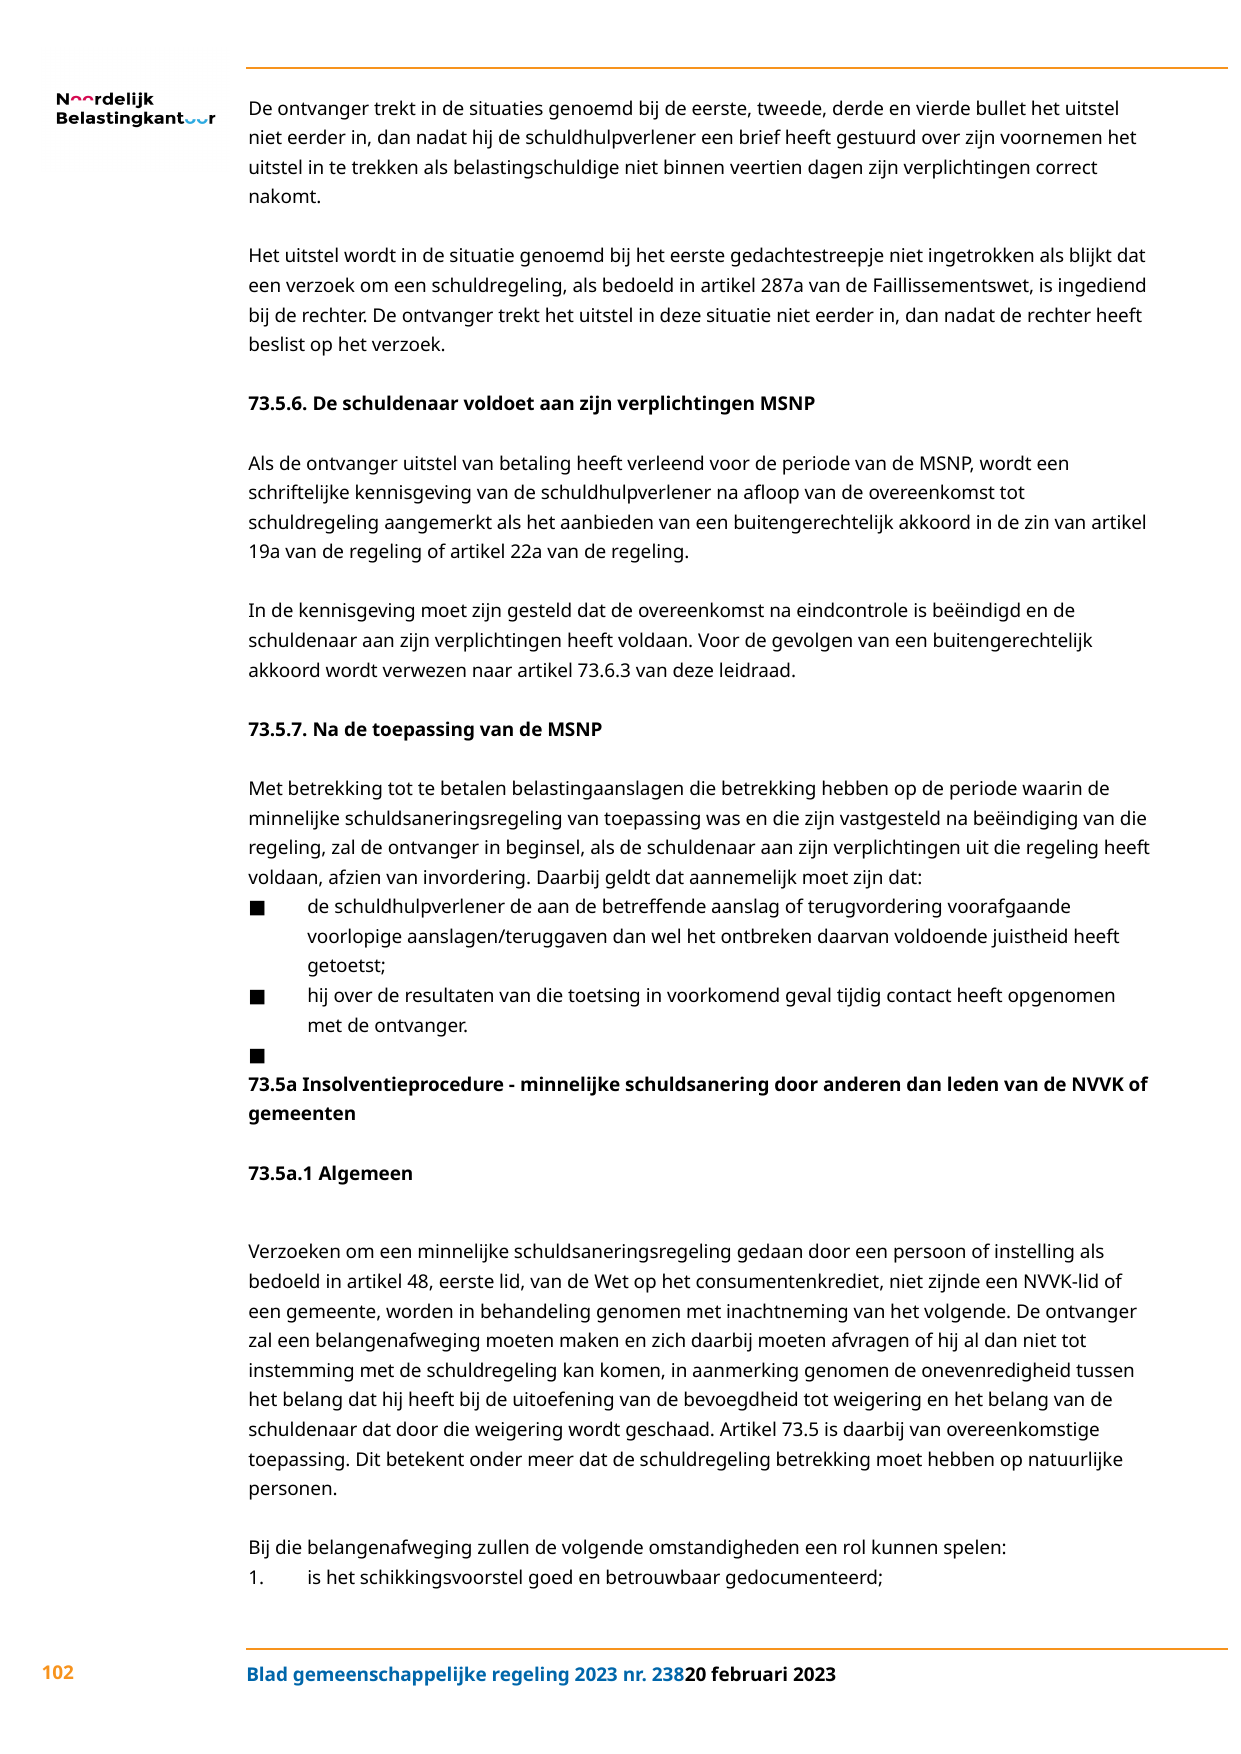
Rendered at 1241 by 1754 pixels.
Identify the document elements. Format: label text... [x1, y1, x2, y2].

picture [41, 47, 231, 172]
text 73.5a Insolventieprocedure - minnelijke schuldsanering door anderen dan leden van de NVVK of gemeenten [248, 1071, 1152, 1126]
list de schuldhulpverlener de aan de betreffende aanslag of terugvordering voorafgaande voorlopige aanslagen/teruggaven dan wel het ontbreken daarvan voldoende juistheid heeft getoetst; [248, 893, 1152, 978]
list hij over de resultaten van die toetsing in voorkomend geval tijdig contact heeft opgenomen met de ontvanger. [248, 982, 1152, 1038]
text 73.5a.1 Algemeen [248, 1160, 1152, 1186]
text De ontvanger trekt in de situaties genoemd bij de eerste, tweede, derde en vierde bullet het uitstel niet eerder in, dan nadat hij de schuldhulpverlener een brief heeft gestuurd over zijn voornemen het uitstel in te trekken als belastingschuldige niet binnen veertien dagen zijn verplichtingen correct nakomt. [248, 95, 1152, 209]
text In de kennisgeving moet zijn gesteld dat de overeenkomst na eindcontrole is beëindigd en de schuldenaar aan zijn verplichtingen heeft voldaan. Voor de gevolgen van een buitengerechtelijk akkoord wordt verwezen naar artikel 73.6.3 van deze leidraad. [248, 598, 1152, 683]
list is het schikkingsvoorstel goed en betrouwbaar gedocumenteerd; [248, 1564, 1152, 1590]
text Bij die belangenafweging zullen de volgende omstandigheden een rol kunnen spelen: [248, 1534, 1152, 1560]
text Als de ontvanger uitstel van betaling heeft verleend voor de periode van de MSNP, wordt een schriftelijke kennisgeving van de schuldhulpverlener na afloop van de overeenkomst tot schuldregeling aangemerkt als het aanbieden van een buitengerechtelijk akkoord in de zin van artikel 19a van de regeling of artikel 22a van de regeling. [248, 450, 1152, 564]
text Verzoeken om een minnelijke schuldsaneringsregeling gedaan door een persoon of instelling als bedoeld in artikel 48, eerste lid, van de Wet op het consumentenkrediet, niet zijnde een NVVK-lid of een gemeente, worden in behandeling genomen met inachtneming van het volgende. De ontvanger zal een belangenafweging moeten maken en zich daarbij moeten afvragen of hij al dan niet tot instemming met de schuldregeling kan komen, in aanmerking genomen de onevenredigheid tussen het belang dat hij heeft bij de uitoefening van de bevoegdheid tot weigering en het belang van de schuldenaar dat door die weigering wordt geschaad. Artikel 73.5 is daarbij van overeenkomstige toepassing. Dit betekent onder meer dat de schuldregeling betrekking moet hebben op natuurlijke personen. [248, 1239, 1152, 1501]
text Het uitstel wordt in de situatie genoemd bij het eerste gedachtestreepje niet ingetrokken als blijkt dat een verzoek om een schuldregeling, als bedoeld in artikel 287a van de Faillissementswet, is ingediend bij de rechter. De ontvanger trekt het uitstel in deze situatie niet eerder in, dan nadat de rechter heeft beslist op het verzoek. [248, 243, 1152, 357]
text 73.5.6. De schuldenaar voldoet aan zijn verplichtingen MSNP [248, 391, 1152, 416]
text Met betrekking tot te betalen belastingaanslagen die betrekking hebben op de periode waarin de minnelijke schuldsaneringsregeling van toepassing was en die zijn vastgesteld na beëindiging van die regeling, zal de ontvanger in beginsel, als de schuldenaar aan zijn verplichtingen uit die regeling heeft voldaan, afzien van invordering. Daarbij geldt dat aannemelijk moet zijn dat: [248, 775, 1152, 890]
text 73.5.7. Na de toepassing van de MSNP [248, 716, 1152, 742]
